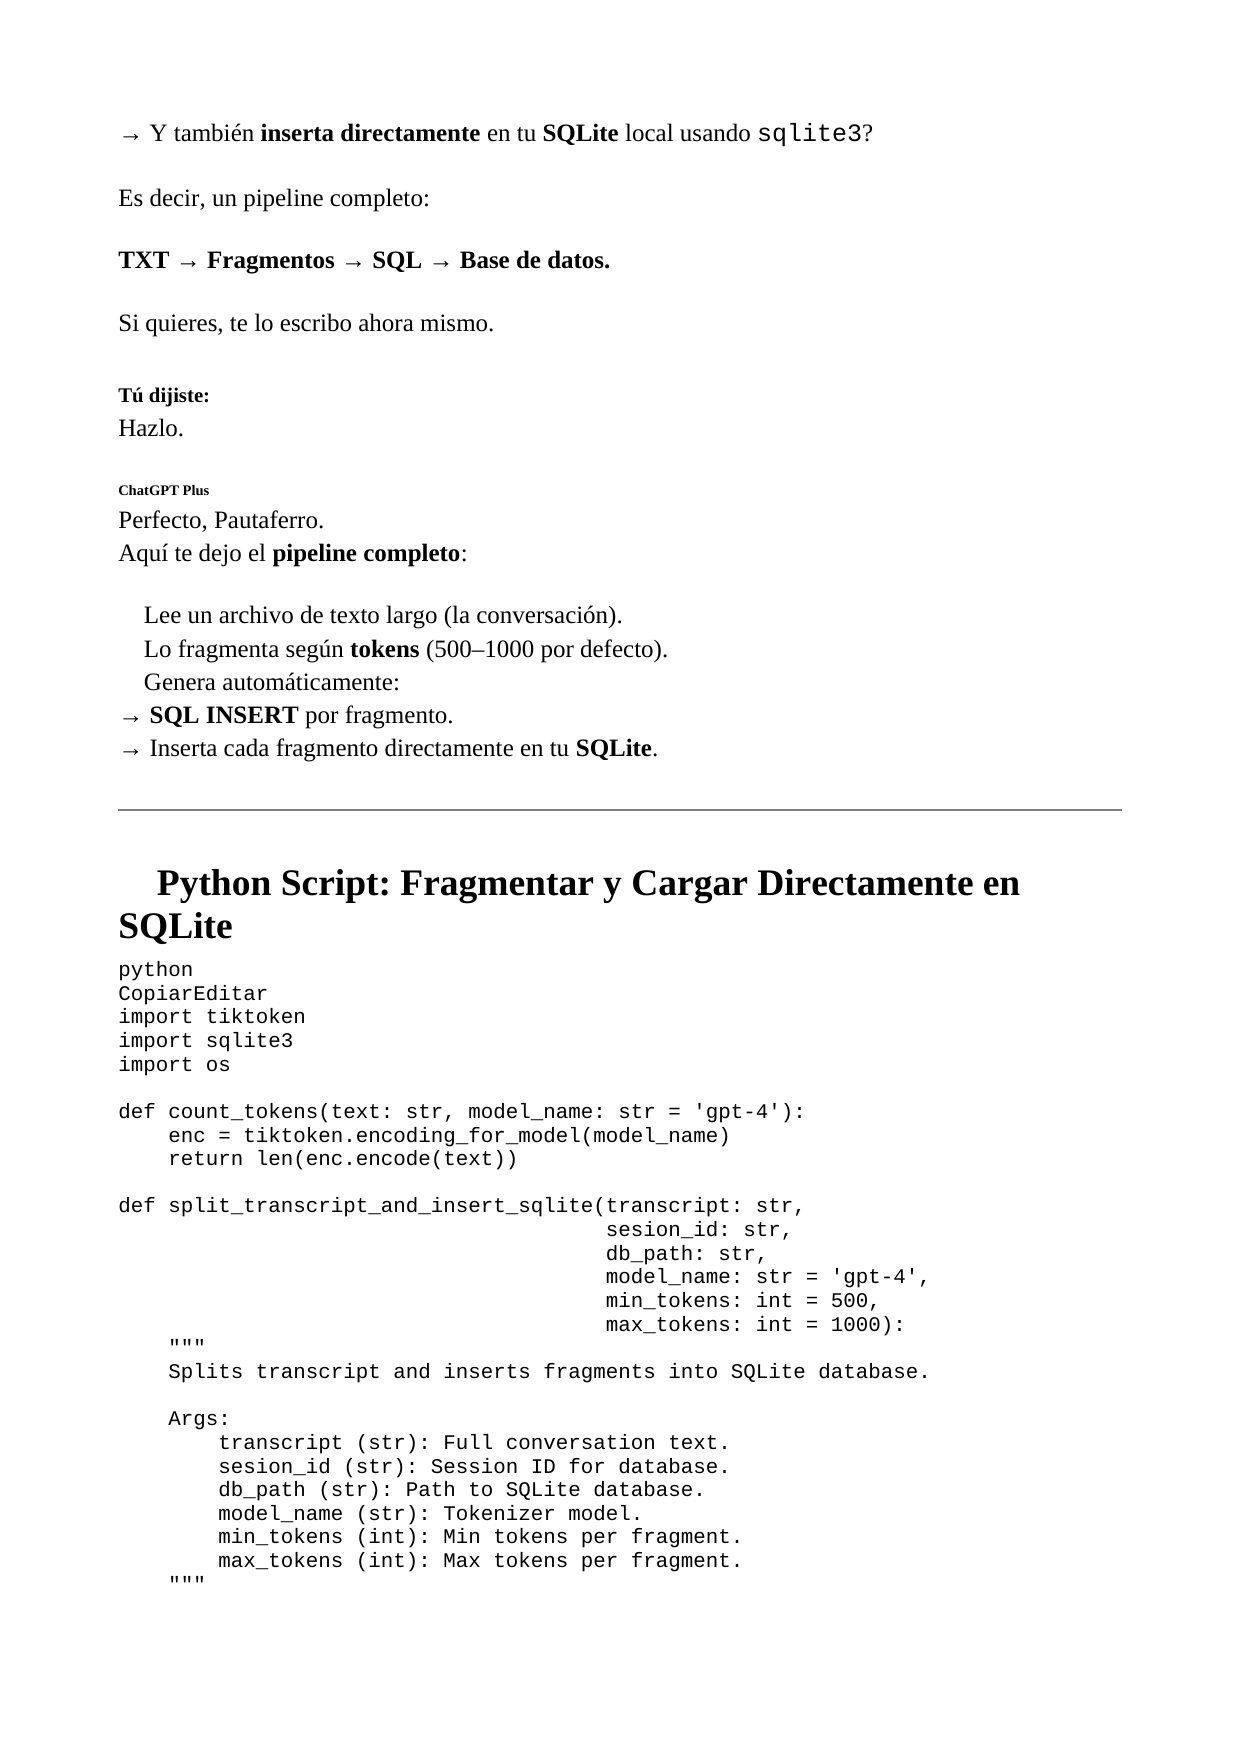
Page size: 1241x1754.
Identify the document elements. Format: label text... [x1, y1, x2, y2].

text Hazlo. [118, 413, 1122, 442]
text sesion_id (str): Session ID for database. [118, 1456, 1122, 1479]
text def split_transcript_and_insert_sqlite(transcript: str, [118, 1196, 1122, 1219]
text min_tokens (int): Min tokens per fragment. [118, 1527, 1122, 1550]
text def count_tokens(text: str, model_name: str = 'gpt-4'): [118, 1101, 1122, 1124]
text python [118, 959, 1122, 983]
text db_path (str): Path to SQLite database. [118, 1479, 1122, 1503]
text transcript (str): Full conversation text. [118, 1432, 1122, 1456]
text sesion_id: str, [118, 1219, 1122, 1243]
text model_name (str): Tokenizer model. [118, 1503, 1122, 1527]
text Si quieres, te lo escribo ahora mismo. [118, 308, 1122, 337]
text Splits transcript and inserts fragments into SQLite database. [118, 1361, 1122, 1385]
text model_name: str = 'gpt-4', [118, 1266, 1122, 1290]
text db_path: str, [118, 1243, 1122, 1266]
text TXT → Fragmentos → SQL → Base de datos. [118, 246, 1122, 274]
text import sqlite3 [118, 1030, 1122, 1054]
text Es decir, un pipeline completo: [118, 183, 1122, 212]
text """ [118, 1574, 1122, 1597]
subtitle ✅ Python Script: Fragmentar y Cargar Directamente en SQLite [118, 860, 1122, 947]
text enc = tiktoken.encoding_for_model(model_name) [118, 1124, 1122, 1148]
text Args: [118, 1408, 1122, 1432]
text ✅ Lee un archivo de texto largo (la conversación). ✅ Lo fragmenta según tokens (500–1000 por defecto). ✅ Genera automáticamente: → SQL INSERT por fragmento. → Inserta cada fragmento directamente en tu SQLite. [118, 601, 1122, 761]
text """ [118, 1337, 1122, 1361]
text max_tokens: int = 1000): [118, 1314, 1122, 1337]
subtitle ChatGPT Plus [118, 482, 1122, 499]
text import os [118, 1054, 1122, 1077]
text → Y también inserta directamente en tu SQLite local usando sqlite3? [118, 118, 1122, 149]
text min_tokens: int = 500, [118, 1290, 1122, 1314]
text return len(enc.encode(text)) [118, 1148, 1122, 1172]
text Perfecto, Pautaferro. Aquí te dejo el pipeline completo: [118, 505, 1122, 567]
text CopiarEditar [118, 983, 1122, 1006]
text max_tokens (int): Max tokens per fragment. [118, 1550, 1122, 1574]
text import tiktoken [118, 1006, 1122, 1030]
subtitle Tú dijiste: [118, 383, 1122, 407]
